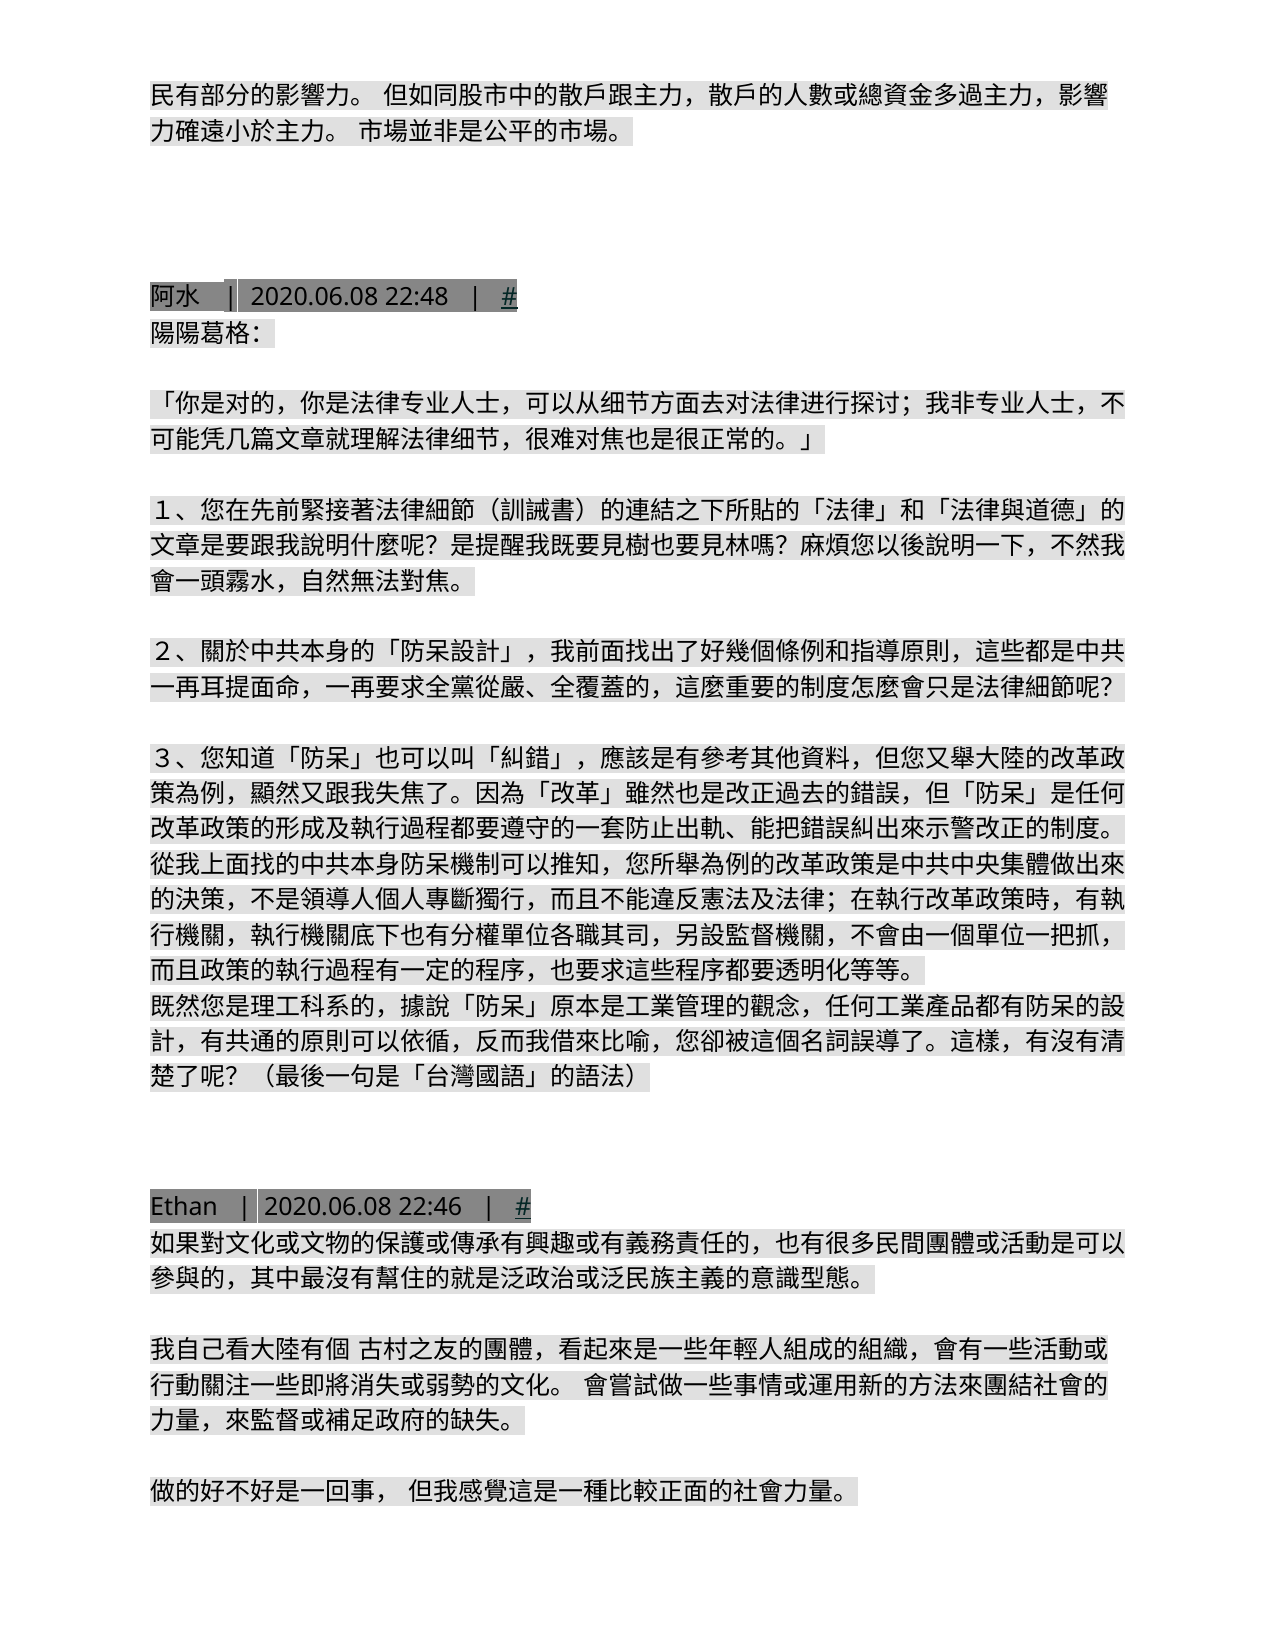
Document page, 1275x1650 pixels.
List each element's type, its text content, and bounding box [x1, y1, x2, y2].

text Ethan | 2020.06.08 22:46 | # [150, 1187, 1125, 1223]
text 如果對文化或文物的保護或傳承有興趣或有義務責任的，也有很多民間團體或活動是可以參與的，其中最沒有幫住的就是泛政治或泛民族主義的意識型態。 我自己看大陸有個 古村之友的團體，看起來是一些年輕人組成的組織，會有一些活動或行動關注一些即將消失或弱勢的文化。 會嘗試做一些事情或運用新的方法來團結社會的力量，來監督或補足政府的缺失。 做的好不好是一回事， 但我感覺這是一種比較正面的社會力量。 [150, 1223, 1125, 1542]
text 陽陽葛格： 「你是对的，你是法律专业人士，可以从细节方面去对法律进行探讨；我非专业人士，不可能凭几篇文章就理解法律细节，很难对焦也是很正常的。」 １、您在先前緊接著法律細節（訓誡書）的連結之下所貼的「法律」和「法律與道德」的文章是要跟我說明什麼呢？是提醒我既要見樹也要見林嗎？麻煩您以後說明一下，不然我會一頭霧水，自然無法對焦。 ２、關於中共本身的「防呆設計」，我前面找出了好幾個條例和指導原則，這些都是中共一再耳提面命，一再要求全黨從嚴、全覆蓋的，這麼重要的制度怎麼會只是法律細節呢？ ３、您知道「防呆」也可以叫「糾錯」，應該是有參考其他資料，但您又舉大陸的改革政策為例，顯然又跟我失焦了。因為「改革」雖然也是改正過去的錯誤，但「防呆」是任何改革政策的形成及執行過程都要遵守的一套防止出軌、能把錯誤糾出來示警改正的制度。 從我上面找的中共本身防呆機制可以推知，您所舉為例的改革政策是中共中央集體做出來的決策，不是領導人個人專斷獨行，而且不能違反憲法及法律；在執行改革政策時，有執行機關，執行機關底下也有分權單位各職其司，另設監督機關，不會由一個單位一把抓，而且政策的執行過程有一定的程序，也要求這些程序都要透明化等等。 既然您是理工科系的，據說「防呆」原本是工業管理的觀念，任何工業產品都有防呆的設計，有共通的原則可以依循，反而我借來比喻，您卻被這個名詞誤導了。這樣，有沒有清楚了呢？（最後一句是「台灣國語」的語法） [150, 312, 1125, 1162]
text 民有部分的影響力。 但如同股市中的散戶跟主力，散戶的人數或總資金多過主力，影響力確遠小於主力。 市場並非是公平的市場。 [150, 75, 1125, 252]
text 阿水 | 2020.06.08 22:48 | # [150, 277, 1125, 312]
